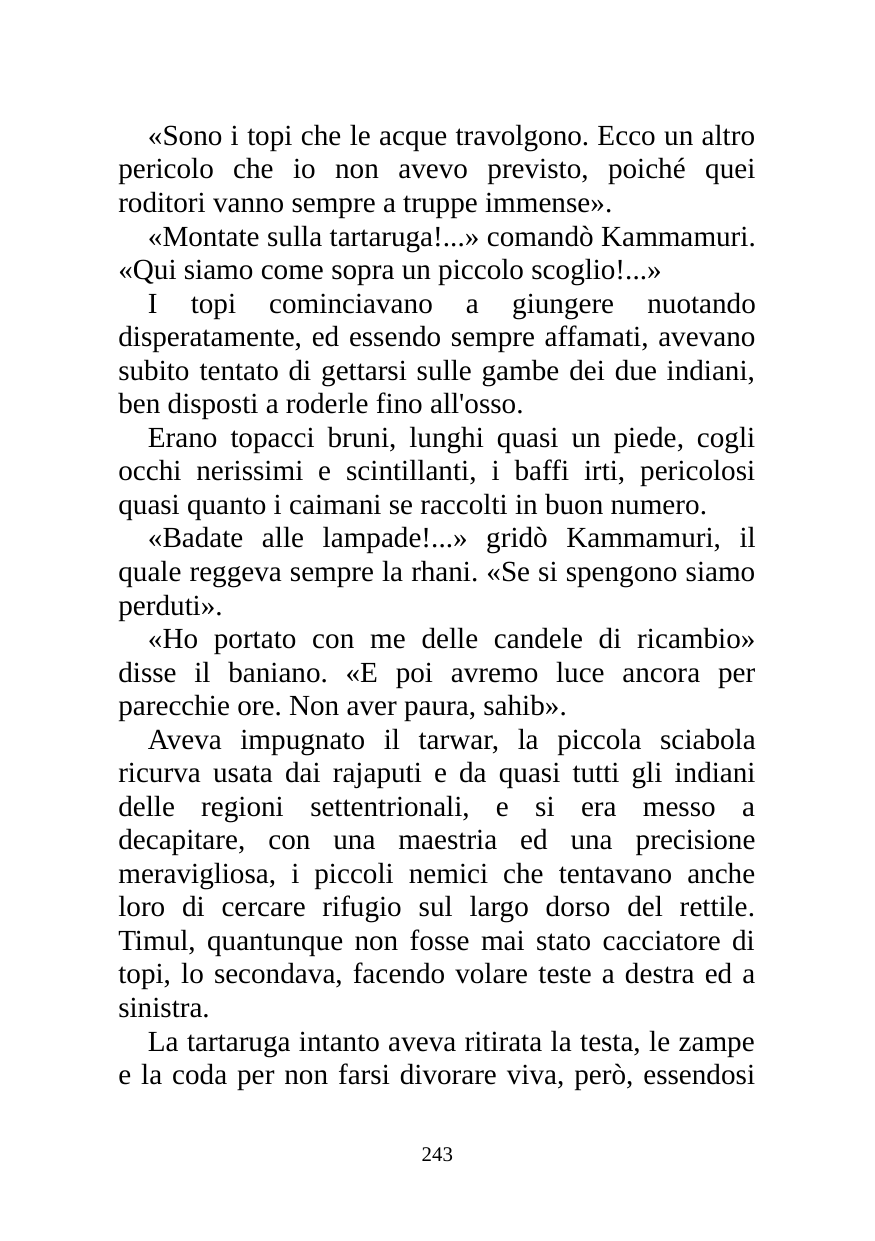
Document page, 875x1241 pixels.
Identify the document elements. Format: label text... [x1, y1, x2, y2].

text «Badate alle lampade!...» gridò Kammamuri, il quale reggeva sempre la rhani. «Se si spengono siamo perduti». [118, 521, 756, 621]
text Erano topacci bruni, lunghi quasi un piede, cogli occhi nerissimi e scintillanti, i baffi irti, pericolosi quasi quanto i caimani se raccolti in buon numero. [118, 420, 756, 521]
text La tartaruga intanto aveva ritirata la testa, le zampe e la coda per non farsi divorare viva, però, essendosi [118, 1024, 756, 1091]
text «Sono i topi che le acque travolgono. Ecco un altro pericolo che io non avevo previsto, poiché quei roditori vanno sempre a truppe immense». [118, 118, 756, 219]
text «Ho portato con me delle candele di ricambio» disse il baniano. «E poi avremo luce ancora per parecchie ore. Non aver paura, sahib». [118, 621, 756, 722]
text «Montate sulla tartaruga!...» comandò Kammamuri. «Qui siamo come sopra un piccolo scoglio!...» [118, 219, 756, 286]
text Aveva impugnato il tarwar, la piccola sciabola ricurva usata dai rajaputi e da quasi tutti gli indiani delle regioni settentrionali, e si era messo a decapitare, con una maestria ed una precisione meravigliosa, i piccoli nemici che tentavano anche loro di cercare rifugio sul largo dorso del rettile. Timul, quantunque non fosse mai stato cacciatore di topi, lo secondava, facendo volare teste a destra ed a sinistra. [118, 722, 756, 1024]
text I topi cominciavano a giungere nuotando disperatamente, ed essendo sempre affamati, avevano subito tentato di gettarsi sulle gambe dei due indiani, ben disposti a roderle fino all'osso. [118, 286, 756, 420]
